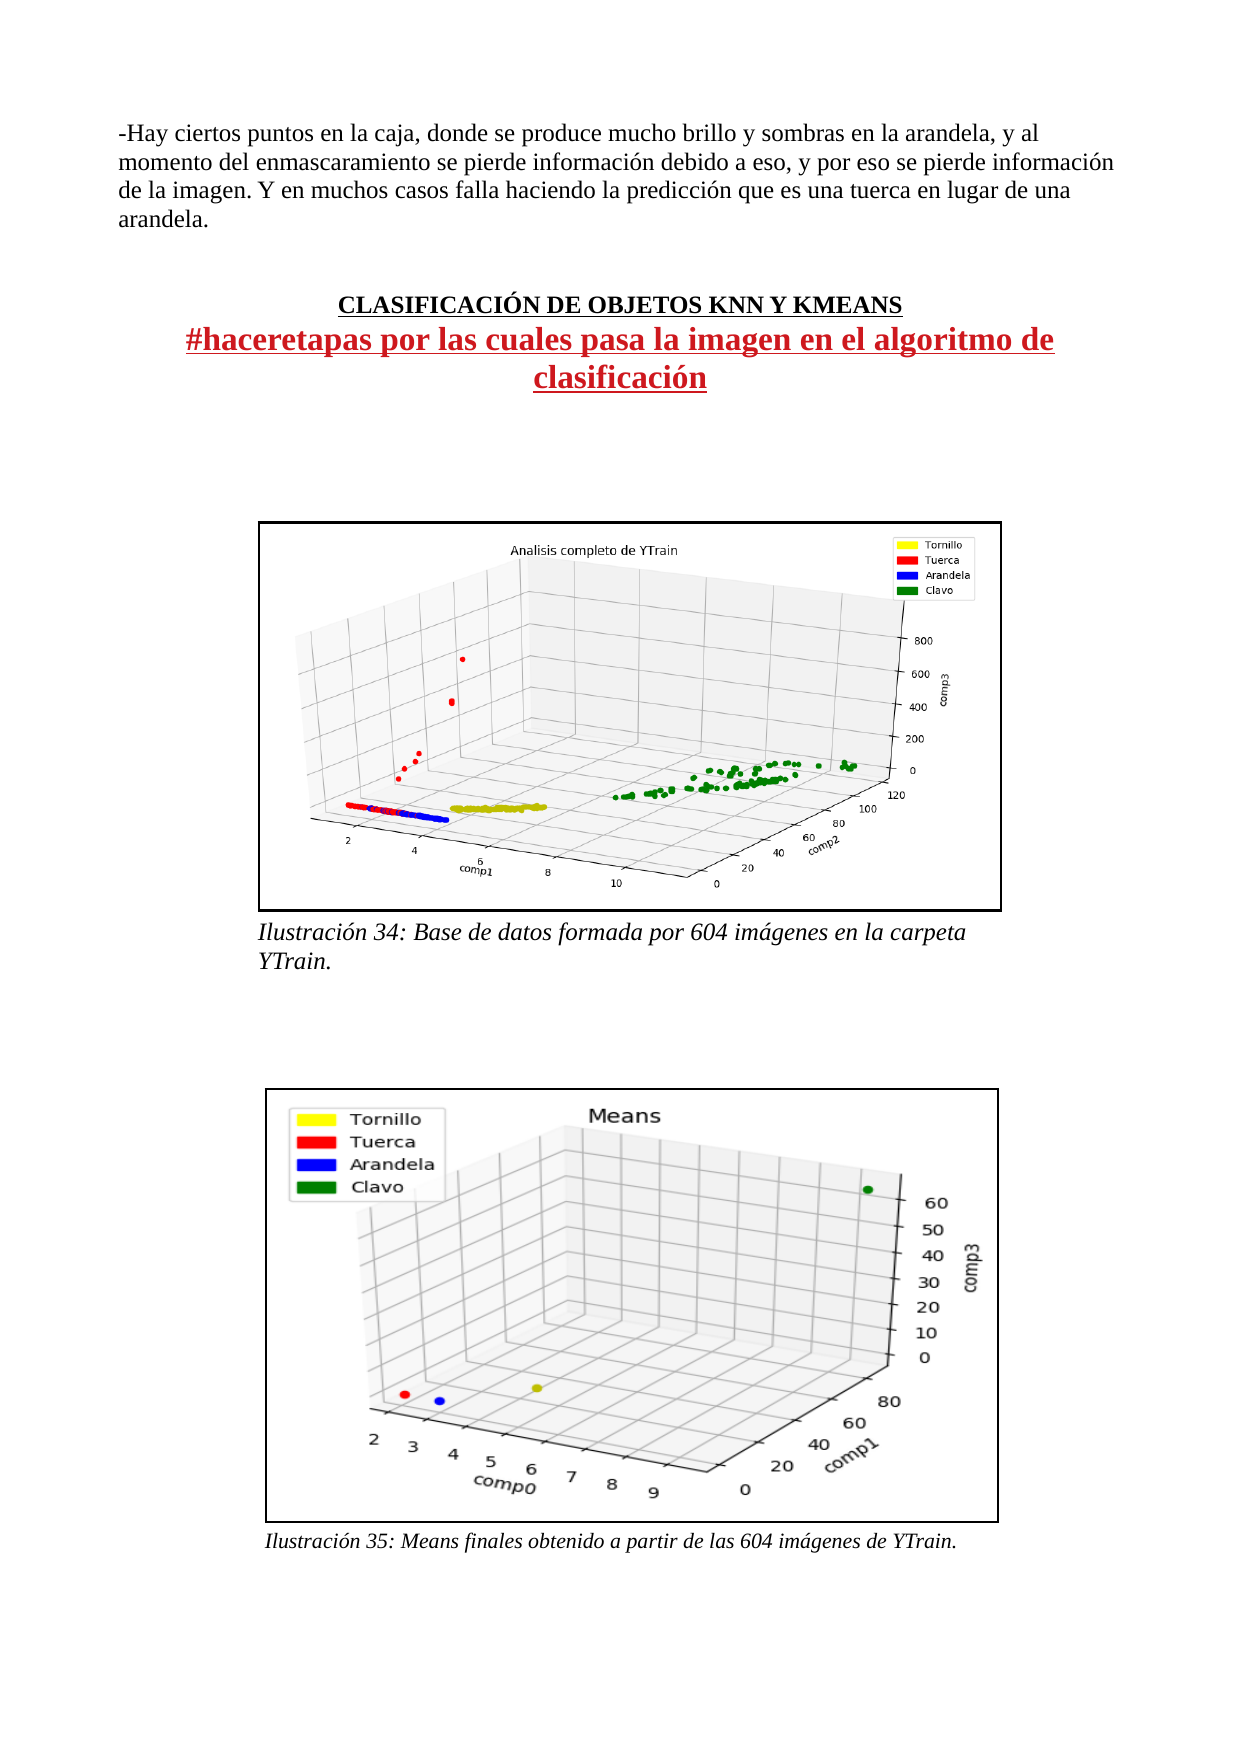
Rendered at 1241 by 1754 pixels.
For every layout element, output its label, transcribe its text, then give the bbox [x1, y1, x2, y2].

picture [262, 526, 997, 907]
text -Hay ciertos puntos en la caja, donde se produce mucho brillo y sombras en la arandela, y al momento del enmascaramiento se pierde información debido a eso, y por eso se pierde información de la imagen. Y en muchos casos falla haciendo la predicción que es una tuerca en lugar de una arandela. [118, 118, 1122, 233]
text Ilustración 35: Means finales obtenido a partir de las 604 imágenes de YTrain. [264, 1089, 999, 1553]
text #haceretapas por las cuales pasa la imagen en el algoritmo de clasificación [118, 319, 1122, 396]
text CLASIFICACIÓN DE OBJETOS KNN Y KMEANS [118, 291, 1122, 319]
picture [269, 1092, 994, 1518]
text Ilustración 34: Base de datos formada por 604 imágenes en la carpeta YTrain. [258, 912, 1002, 974]
text [260, 524, 1000, 909]
